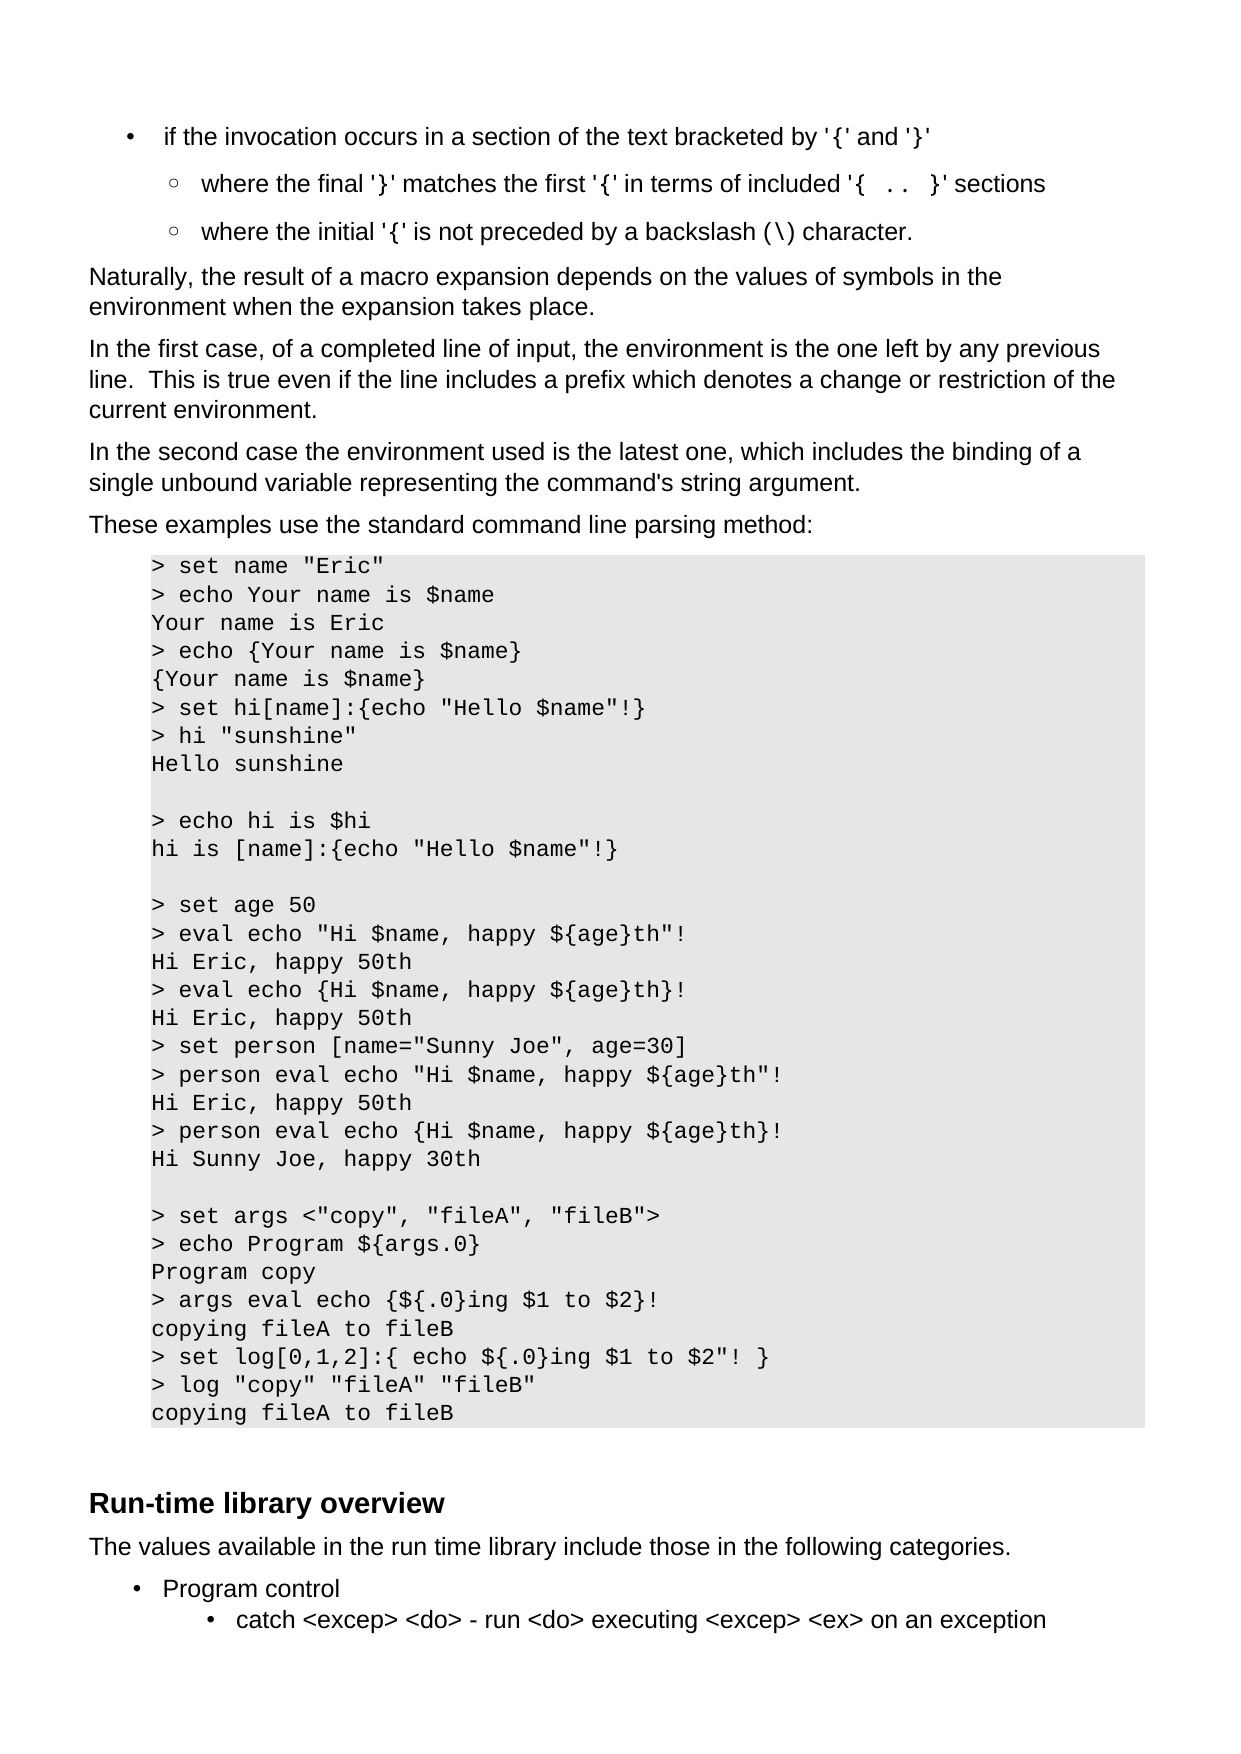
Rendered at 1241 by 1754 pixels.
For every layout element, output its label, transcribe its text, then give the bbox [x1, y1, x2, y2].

text hi is [name]:{echo "Hello $name"!} [151, 837, 1145, 863]
text Hi Sunny Joe, happy 30th [151, 1148, 1145, 1174]
text > echo hi is $hi [151, 809, 1145, 835]
text These examples use the standard command line parsing method: [88, 510, 1145, 538]
text copying fileA to fileB [151, 1402, 1145, 1428]
text > set age 50 [151, 894, 1145, 919]
text Your name is Eric [151, 611, 1145, 637]
text > eval echo "Hi $name, happy ${age}th"! [151, 922, 1145, 948]
text Naturally, the result of a macro expansion depends on the values of symbols in the environment when the expansion takes place. [88, 262, 1145, 321]
text > person eval echo {Hi $name, happy ${age}th}! [151, 1119, 1145, 1145]
text > set log[0,1,2]:{ echo ${.0}ing $1 to $2"! } [151, 1345, 1145, 1371]
list where the final '}' matches the first '{' in terms of included '{ .. }' sections [163, 166, 1145, 200]
text In the first case, of a completed line of input, the environment is the one left by any previous line. This is true even if the line includes a prefix which denotes a change or restriction of the current environment. [88, 334, 1145, 424]
text > hi "sunshine" [151, 724, 1145, 750]
text > echo Your name is $name [151, 583, 1145, 609]
text > set person [name="Sunny Joe", age=30] [151, 1035, 1145, 1061]
list if the invocation occurs in a section of the text bracketed by '{' and '}' [126, 118, 1145, 152]
text > echo Program ${args.0} [151, 1232, 1145, 1258]
text > set hi[name]:{echo "Hello $name"!} [151, 696, 1145, 722]
text Hello sunshine [151, 752, 1145, 778]
text > person eval echo "Hi $name, happy ${age}th"! [151, 1063, 1145, 1089]
text > args eval echo {${.0}ing $1 to $2}! [151, 1289, 1145, 1315]
list catch <excep> <do> - run <do> executing <excep> <ex> on an exception [206, 1605, 1145, 1634]
text Program copy [151, 1261, 1145, 1287]
text Hi Eric, happy 50th [151, 1091, 1145, 1117]
text Hi Eric, happy 50th [151, 1007, 1145, 1032]
text > eval echo {Hi $name, happy ${age}th}! [151, 978, 1145, 1004]
text The values available in the run time library include those in the following categories. [88, 1532, 1145, 1561]
subtitle Run-time library overview [88, 1486, 1145, 1520]
list where the initial '{' is not preceded by a backslash (\) character. [163, 214, 1145, 248]
list Program control [133, 1574, 1145, 1603]
text {Your name is $name} [151, 668, 1145, 694]
text In the second case the environment used is the latest one, which includes the binding of a single unbound variable representing the command's string argument. [88, 437, 1145, 496]
text > log "copy" "fileA" "fileB" [151, 1373, 1145, 1399]
text Hi Eric, happy 50th [151, 950, 1145, 976]
text > set name "Eric" [151, 555, 1145, 581]
text > set args <"copy", "fileA", "fileB"> [151, 1204, 1145, 1230]
text > echo {Your name is $name} [151, 639, 1145, 666]
text copying fileA to fileB [151, 1317, 1145, 1343]
